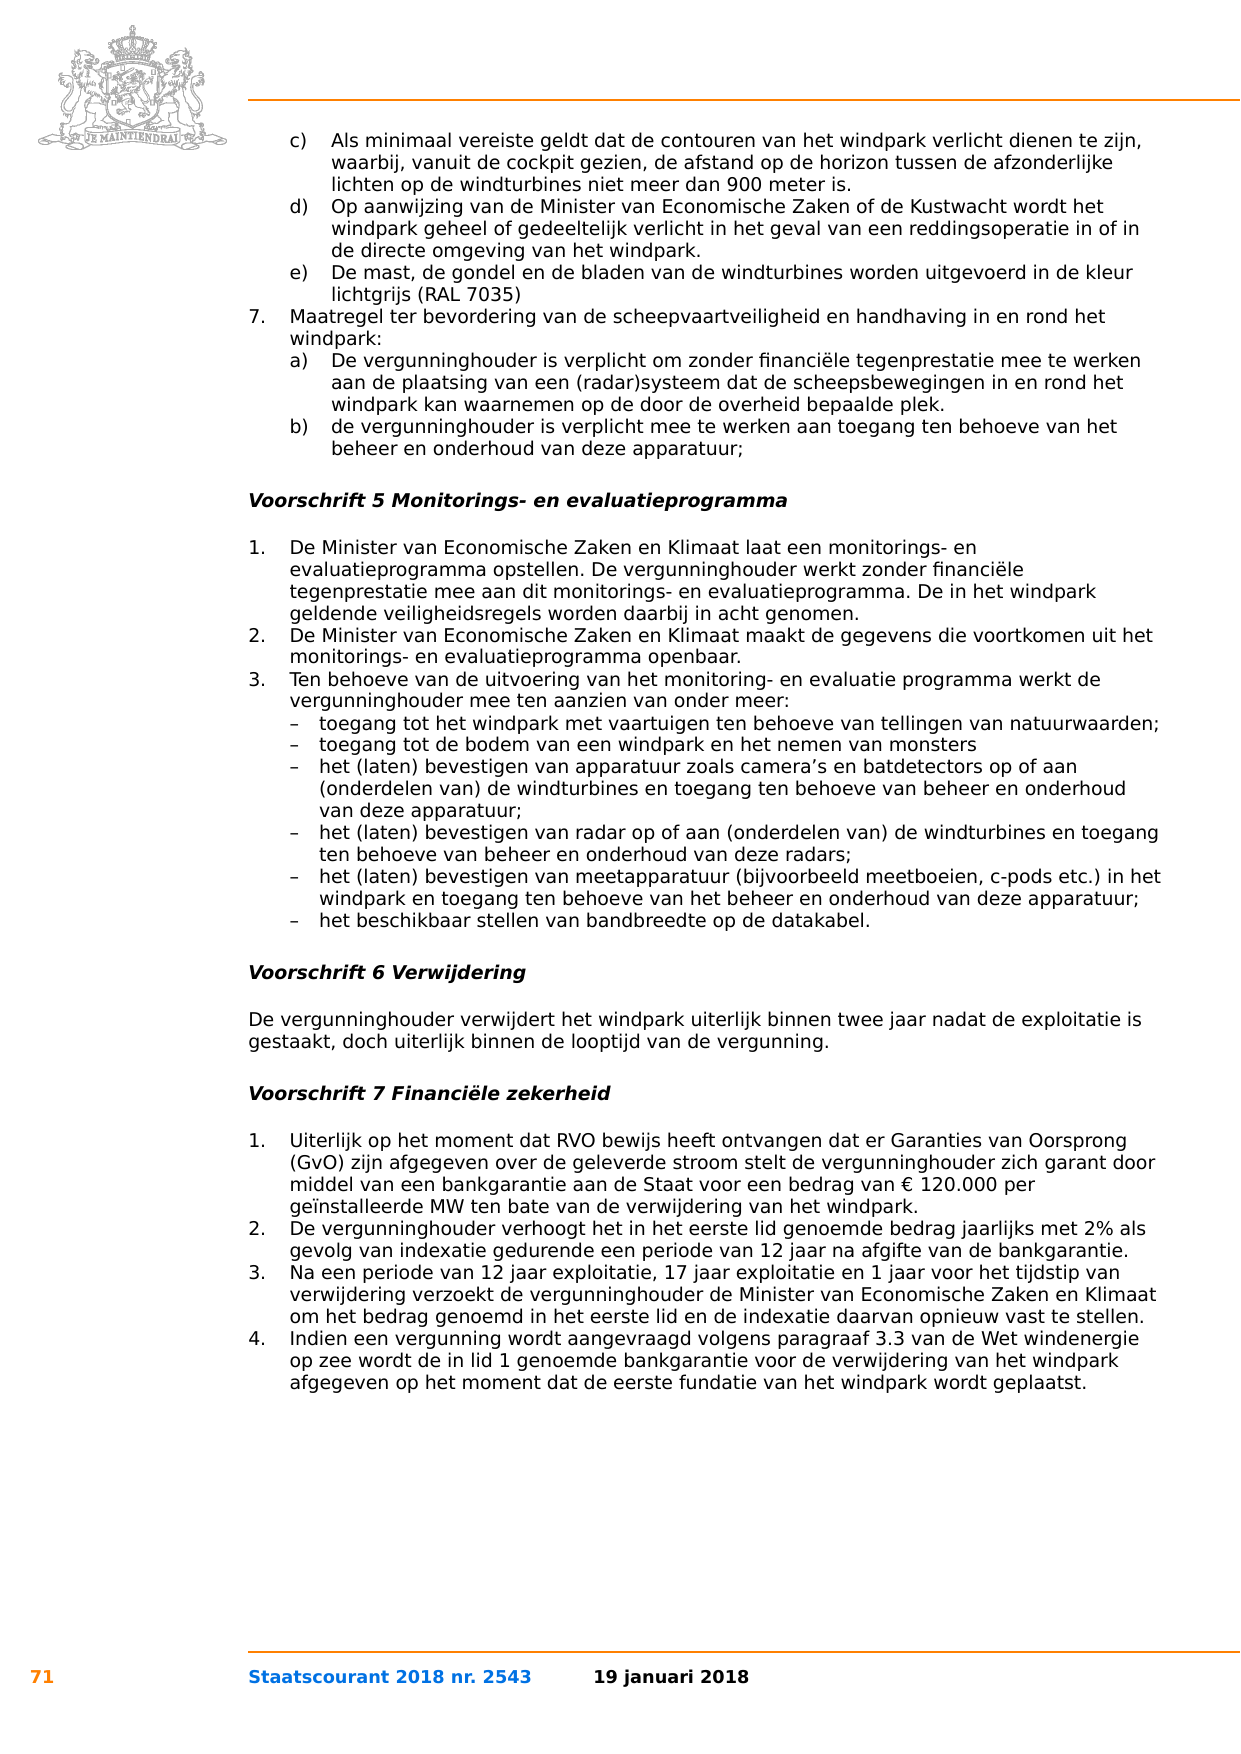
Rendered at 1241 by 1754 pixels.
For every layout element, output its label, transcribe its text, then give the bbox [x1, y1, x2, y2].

text 2. De vergunninghouder verhoogt het in het eerste lid genoemde bedrag jaarlijks met 2% als gevolg van indexatie gedurende een periode van 12 jaar na afgifte van de bankgarantie. [248, 1218, 1163, 1262]
text – het (laten) bevestigen van radar op of aan (onderdelen van) de windturbines en toegang ten behoeve van beheer en onderhoud van deze radars; [289, 822, 1163, 866]
text 7. Maatregel ter bevordering van de scheepvaartveiligheid en handhaving in en rond het windpark: [248, 306, 1163, 350]
text b) de vergunninghouder is verplicht mee te werken aan toegang ten behoeve van het beheer en onderhoud van deze apparatuur; [289, 416, 1163, 459]
text a) De vergunninghouder is verplicht om zonder financiële tegenprestatie mee te werken aan de plaatsing van een (radar)systeem dat de scheepsbewegingen in en rond het windpark kan waarnemen op de door de overheid bepaalde plek. [289, 350, 1163, 416]
text – het beschikbaar stellen van bandbreedte op de datakabel. [289, 910, 1163, 932]
text 3. Na een periode van 12 jaar exploitatie, 17 jaar exploitatie en 1 jaar voor het tijdstip van verwijdering verzoekt de vergunninghouder de Minister van Economische Zaken en Klimaat om het bedrag genoemd in het eerste lid en de indexatie daarvan opnieuw vast te stellen. [248, 1262, 1163, 1328]
text – toegang tot het windpark met vaartuigen ten behoeve van tellingen van natuurwaarden; [289, 712, 1163, 734]
text 3. Ten behoeve van de uitvoering van het monitoring- en evaluatie programma werkt de vergunninghouder mee ten aanzien van onder meer: [248, 668, 1163, 712]
text De vergunninghouder verwijdert het windpark uiterlijk binnen twee jaar nadat de exploitatie is gestaakt, doch uiterlijk binnen de looptijd van de vergunning. [248, 1009, 1163, 1053]
text 4. Indien een vergunning wordt aangevraagd volgens paragraaf 3.3 van de Wet windenergie op zee wordt de in lid 1 genoemde bankgarantie voor de verwijdering van het windpark afgegeven op het moment dat de eerste fundatie van het windpark wordt geplaatst. [248, 1328, 1163, 1394]
text c) Als minimaal vereiste geldt dat de contouren van het windpark verlicht dienen te zijn, waarbij, vanuit de cockpit gezien, de afstand op de horizon tussen de afzonderlijke lichten op de windturbines niet meer dan 900 meter is. [289, 130, 1163, 196]
subtitle Voorschrift 6 Verwijdering [248, 962, 1163, 984]
text e) De mast, de gondel en de bladen van de windturbines worden uitgevoerd in de kleur lichtgrijs (RAL 7035) [289, 262, 1163, 306]
subtitle Voorschrift 7 Financiële zekerheid [248, 1083, 1163, 1105]
text 2. De Minister van Economische Zaken en Klimaat maakt de gegevens die voortkomen uit het monitorings- en evaluatieprogramma openbaar. [248, 624, 1163, 668]
picture [38, 25, 227, 150]
text – het (laten) bevestigen van meetapparatuur (bijvoorbeeld meetboeien, c-pods etc.) in het windpark en toegang ten behoeve van het beheer en onderhoud van deze apparatuur; [289, 866, 1163, 910]
text – het (laten) bevestigen van apparatuur zoals camera’s en batdetectors op of aan (onderdelen van) de windturbines en toegang ten behoeve van beheer en onderhoud van deze apparatuur; [289, 756, 1163, 822]
text 1. Uiterlijk op het moment dat RVO bewijs heeft ontvangen dat er Garanties van Oorsprong (GvO) zijn afgegeven over de geleverde stroom stelt de vergunninghouder zich garant door middel van een bankgarantie aan de Staat voor een bedrag van € 120.000 per geïnstalleerde MW ten bate van de verwijdering van het windpark. [248, 1130, 1163, 1218]
subtitle Voorschrift 5 Monitorings- en evaluatieprogramma [248, 489, 1163, 512]
text – toegang tot de bodem van een windpark en het nemen van monsters [289, 734, 1163, 756]
text 1. De Minister van Economische Zaken en Klimaat laat een monitorings- en evaluatieprogramma opstellen. De vergunninghouder werkt zonder financiële tegenprestatie mee aan dit monitorings- en evaluatieprogramma. De in het windpark geldende veiligheidsregels worden daarbij in acht genomen. [248, 537, 1163, 624]
text d) Op aanwijzing van de Minister van Economische Zaken of de Kustwacht wordt het windpark geheel of gedeeltelijk verlicht in het geval van een reddingsoperatie in of in de directe omgeving van het windpark. [289, 196, 1163, 262]
